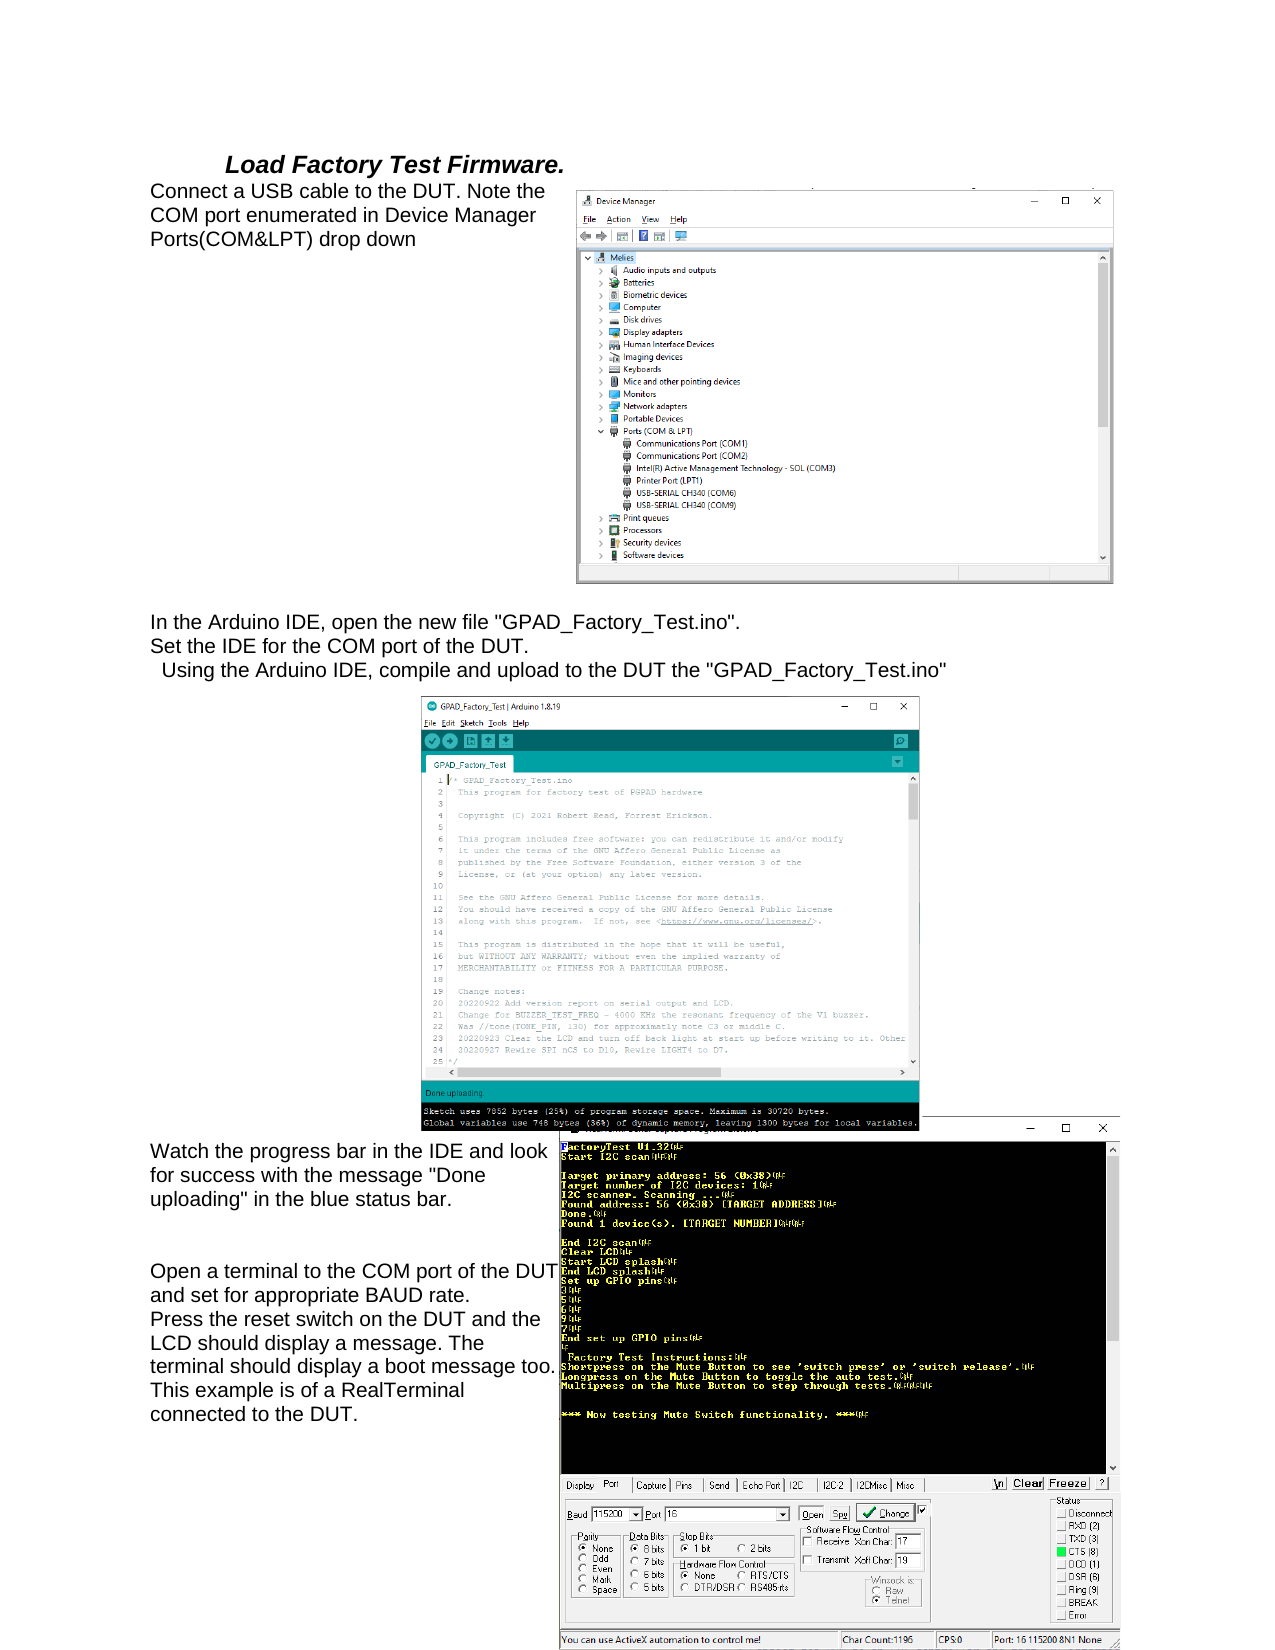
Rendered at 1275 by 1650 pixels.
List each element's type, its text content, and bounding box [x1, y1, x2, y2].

text Watch the progress bar in the IDE and look for success with the message "Done uploading" in the blue status bar. [150, 1139, 558, 1211]
picture [420, 696, 1121, 1650]
text Set the IDE for the COM port of the DUT. [150, 634, 1125, 658]
text Open a terminal to the COM port of the DUT and set for appropriate BAUD rate. [150, 1258, 558, 1306]
picture [574, 188, 1114, 585]
text Press the reset switch on the DUT and the LCD should display a message. The terminal should display a boot message too. This example is of a RealTerminal connected to the DUT. [150, 1306, 558, 1426]
subtitle Load Factory Test Firmware. [225, 150, 1125, 179]
text Connect a USB cable to the DUT. Note the COM port enumerated in Device Manager Ports(COM&LPT) drop down [150, 179, 1125, 251]
text In the Arduino IDE, open the new file "GPAD_Factory_Test.ino". [150, 610, 1125, 634]
text Using the Arduino IDE, compile and upload to the DUT the "GPAD_Factory_Test.ino" [150, 658, 1125, 682]
